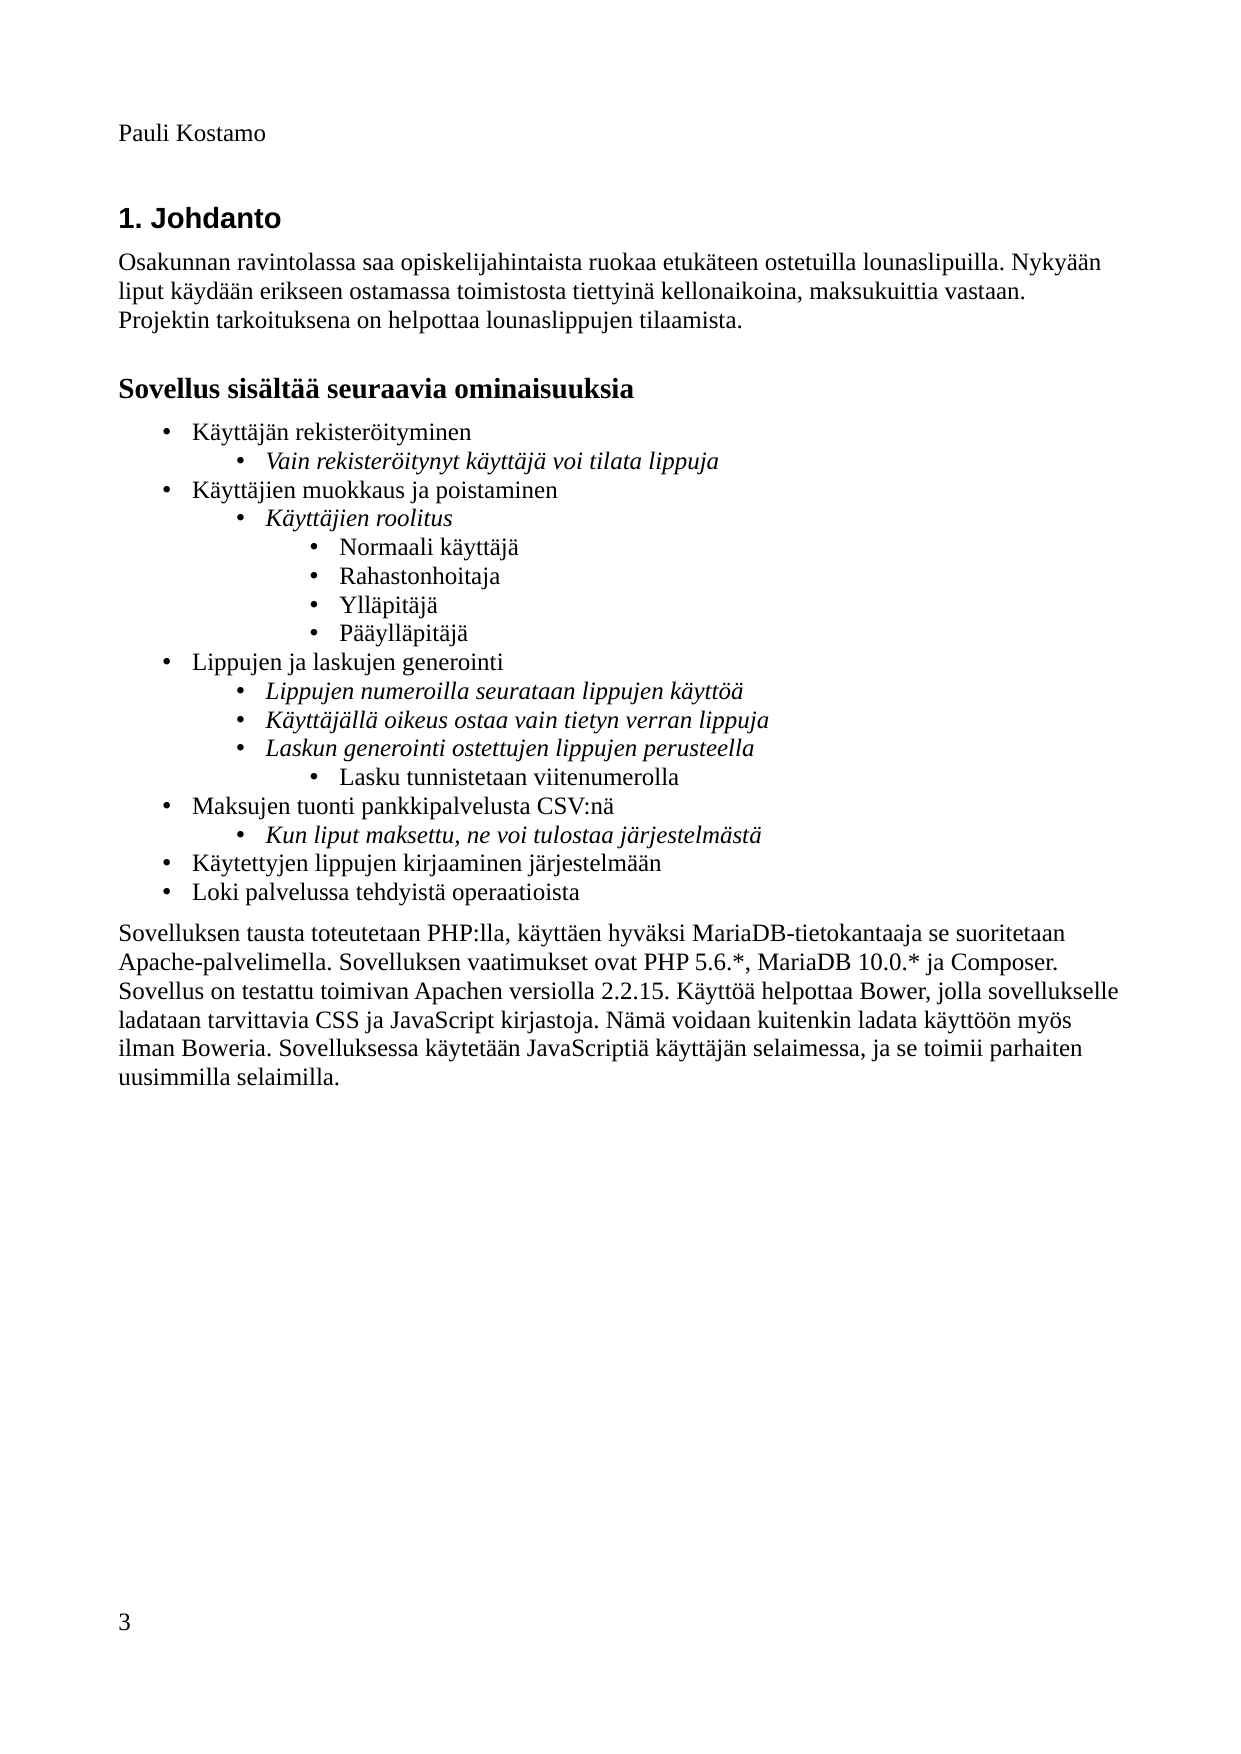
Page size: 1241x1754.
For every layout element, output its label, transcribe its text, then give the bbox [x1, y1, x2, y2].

list Ylläpitäjä [309, 590, 1122, 618]
list Lasku tunnistetaan viitenumerolla [309, 762, 1122, 791]
subtitle Sovellus sisältää seuraavia ominaisuuksia [118, 371, 1122, 405]
list Käyttäjien roolitus [236, 503, 1122, 532]
subtitle 1. Johdanto [118, 201, 1122, 235]
text Osakunnan ravintolassa saa opiskelijahintaista ruokaa etukäteen ostetuilla lounaslipuilla. Nykyään liput käydään erikseen ostamassa toimistosta tiettyinä kellonaikoina, maksukuittia vastaan. Projektin tarkoituksena on helpottaa lounaslippujen tilaamista. [118, 247, 1122, 334]
list Käyttäjien muokkaus ja poistaminen [162, 475, 1122, 503]
list Lippujen ja laskujen generointi [162, 647, 1122, 676]
text Sovelluksen tausta toteutetaan PHP:lla, käyttäen hyväksi MariaDB-tietokantaaja se suoritetaan Apache-palvelimella. Sovelluksen vaatimukset ovat PHP 5.6.*, MariaDB 10.0.* ja Composer. Sovellus on testattu toimivan Apachen versiolla 2.2.15. Käyttöä helpottaa Bower, jolla sovellukselle ladataan tarvittavia CSS ja JavaScript kirjastoja. Nämä voidaan kuitenkin ladata käyttöön myös ilman Boweria. Sovelluksessa käytetään JavaScriptiä käyttäjän selaimessa, ja se toimii parhaiten uusimmilla selaimilla. [118, 918, 1122, 1091]
list Maksujen tuonti pankkipalvelusta CSV:nä [162, 791, 1122, 820]
list Käyttäjällä oikeus ostaa vain tietyn verran lippuja [236, 705, 1122, 733]
list Kun liput maksettu, ne voi tulostaa järjestelmästä [236, 820, 1122, 848]
list Käyttäjän rekisteröityminen [162, 417, 1122, 446]
list Normaali käyttäjä [309, 532, 1122, 561]
list Lippujen numeroilla seurataan lippujen käyttöä [236, 676, 1122, 705]
list Laskun generointi ostettujen lippujen perusteella [236, 733, 1122, 762]
list Käytettyjen lippujen kirjaaminen järjestelmään [162, 848, 1122, 877]
list Pääylläpitäjä [309, 618, 1122, 647]
list Loki palvelussa tehdyistä operaatioista [162, 877, 1122, 906]
list Rahastonhoitaja [309, 561, 1122, 590]
list Vain rekisteröitynyt käyttäjä voi tilata lippuja [236, 446, 1122, 475]
